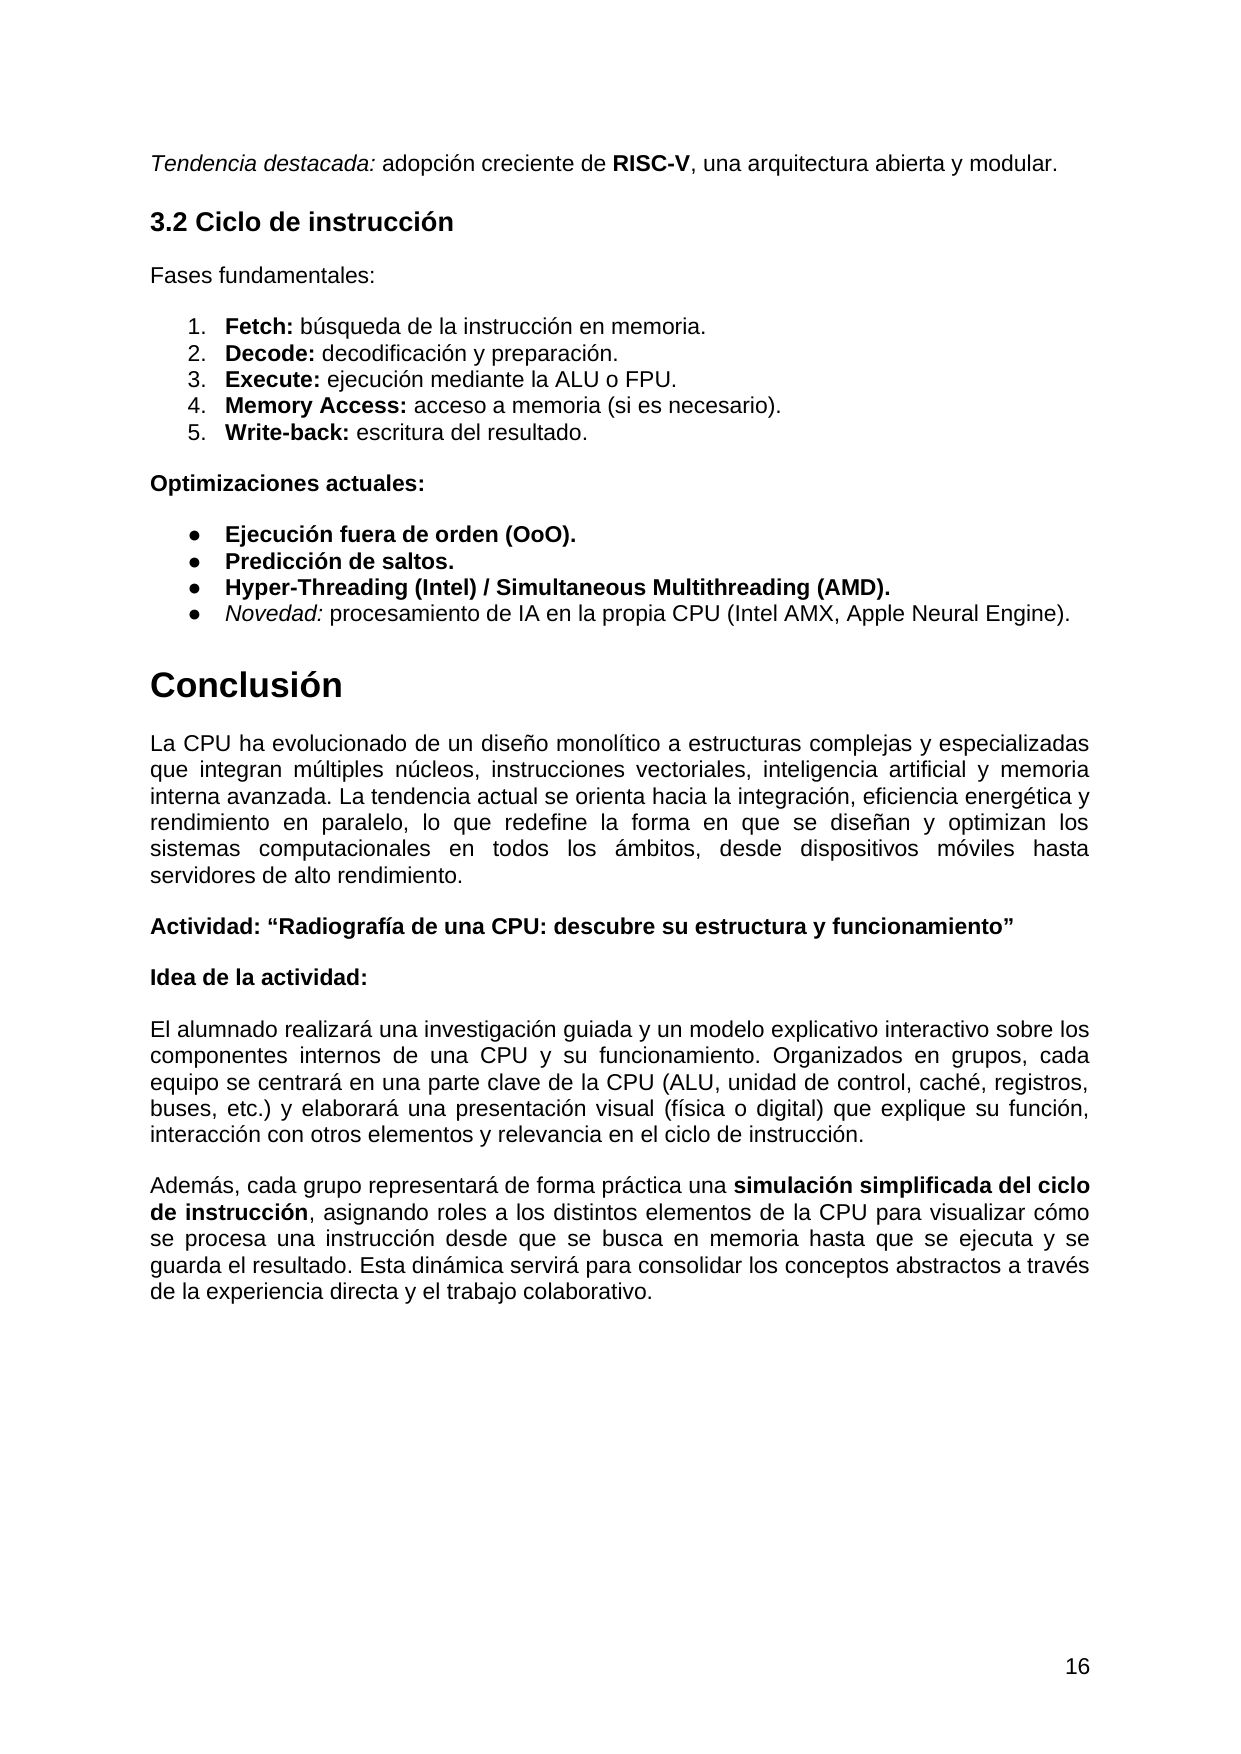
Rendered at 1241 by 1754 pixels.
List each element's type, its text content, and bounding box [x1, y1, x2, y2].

list Fetch: búsqueda de la instrucción en memoria. [187, 313, 1090, 339]
text Además, cada grupo representará de forma práctica una simulación simplificada del ciclo de instrucción, asignando roles a los distintos elementos de la CPU para visualizar cómo se procesa una instrucción desde que se busca en memoria hasta que se ejecuta y se guarda el resultado. Esta dinámica servirá para consolidar los conceptos abstractos a través de la experiencia directa y el trabajo colaborativo. [150, 1172, 1090, 1304]
text Idea de la actividad: [150, 964, 1090, 991]
list Ejecución fuera de orden (OoO). [187, 521, 1090, 548]
list Novedad: procesamiento de IA en la propia CPU (Intel AMX, Apple Neural Engine). [187, 600, 1090, 627]
text La CPU ha evolucionado de un diseño monolítico a estructuras complejas y especializadas que integran múltiples núcleos, instrucciones vectoriales, inteligencia artificial y memoria interna avanzada. La tendencia actual se orienta hacia la integración, eficiencia energética y rendimiento en paralelo, lo que redefine la forma en que se diseñan y optimizan los sistemas computacionales en todos los ámbitos, desde dispositivos móviles hasta servidores de alto rendimiento. [150, 730, 1090, 888]
list Write-back: escritura del resultado. [187, 418, 1090, 445]
list Memory Access: acceso a memoria (si es necesario). [187, 392, 1090, 418]
text Fases fundamentales: [150, 262, 1090, 288]
subtitle 3.2 Ciclo de instrucción [150, 206, 1090, 237]
list Hyper-Threading (Intel) / Simultaneous Multithreading (AMD). [187, 574, 1090, 600]
list Predicción de saltos. [187, 548, 1090, 574]
text Optimizaciones actuales: [150, 470, 1090, 496]
list Execute: ejecución mediante la ALU o FPU. [187, 366, 1090, 392]
subtitle Conclusión [150, 664, 1090, 705]
text Actividad: “Radiografía de una CPU: descubre su estructura y funcionamiento” [150, 913, 1090, 939]
text El alumnado realizará una investigación guiada y un modelo explicativo interactivo sobre los componentes internos de una CPU y su funcionamiento. Organizados en grupos, cada equipo se centrará en una parte clave de la CPU (ALU, unidad de control, caché, registros, buses, etc.) y elaborará una presentación visual (física o digital) que explique su función, interacción con otros elementos y relevancia en el ciclo de instrucción. [150, 1016, 1090, 1147]
text Tendencia destacada: adopción creciente de RISC-V, una arquitectura abierta y modular. [150, 150, 1090, 176]
list Decode: decodificación y preparación. [187, 339, 1090, 366]
